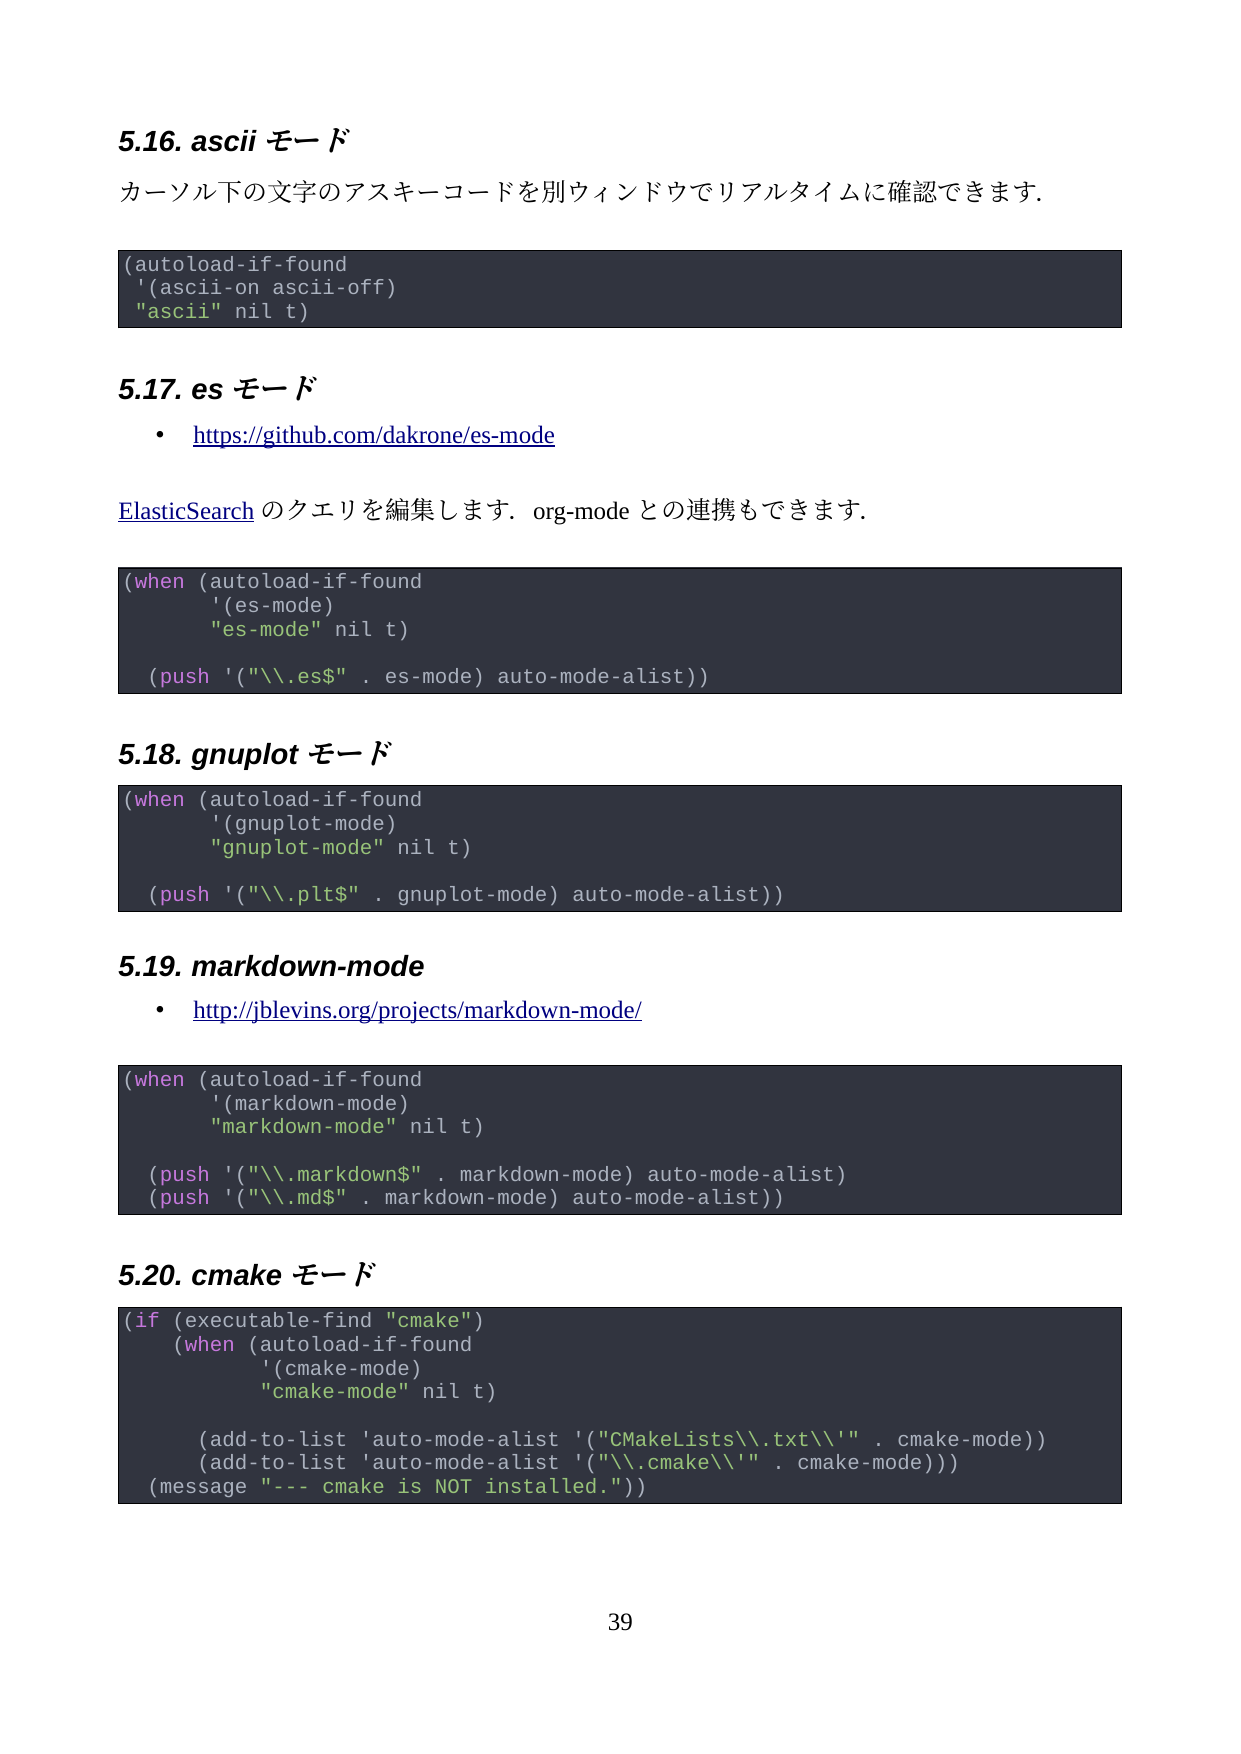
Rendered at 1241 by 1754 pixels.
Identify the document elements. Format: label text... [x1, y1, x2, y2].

list http://jblevins.org/projects/markdown-mode/ [156, 995, 1122, 1052]
text (when (autoload-if-found [119, 1066, 1121, 1089]
text '(gnuplot-mode) [119, 809, 1121, 833]
text (add-to-list 'auto-mode-alist '("\\.cmake\\'" . cmake-mode))) [119, 1448, 1121, 1472]
text (push '("\\.md$" . markdown-mode) auto-mode-alist)) [119, 1183, 1121, 1214]
subtitle gnuplotモード [118, 731, 1122, 773]
subtitle markdown-mode [118, 949, 1122, 982]
text "markdown-mode" nil t) [119, 1112, 1121, 1136]
list https://github.com/dakrone/es-mode [156, 420, 1122, 478]
text (push '("\\.markdown$" . markdown-mode) auto-mode-alist) [119, 1159, 1121, 1183]
text (push '("\\.plt$" . gnuplot-mode) auto-mode-alist)) [119, 880, 1121, 911]
subtitle esモード [118, 366, 1122, 408]
text (when (autoload-if-found [119, 1330, 1121, 1354]
text '(markdown-mode) [119, 1089, 1121, 1112]
text "ascii" nil t) [119, 297, 1121, 327]
text "cmake-mode" nil t) [119, 1377, 1121, 1401]
text (push '("\\.es$" . es-mode) auto-mode-alist)) [119, 662, 1121, 693]
subtitle cmakeモード [118, 1252, 1122, 1294]
text (message "--- cmake is NOT installed.")) [119, 1472, 1121, 1503]
text (autoload-if-found [119, 251, 1121, 273]
text (when (autoload-if-found [119, 786, 1121, 809]
text (when (autoload-if-found [119, 569, 1121, 591]
subtitle asciiモード [118, 118, 1122, 160]
text "gnuplot-mode" nil t) [119, 833, 1121, 856]
text カーソル下の文字のアスキーコードを別ウィンドウでリアルタイムに確認できます． [118, 172, 1122, 237]
text "es-mode" nil t) [119, 615, 1121, 638]
text ElasticSearch のクエリを編集します．org-mode との連携もできます． [118, 490, 1122, 555]
text '(cmake-mode) [119, 1354, 1121, 1377]
text (if (executable-find "cmake") [119, 1308, 1121, 1330]
text '(ascii-on ascii-off) [119, 273, 1121, 297]
text (add-to-list 'auto-mode-alist '("CMakeLists\\.txt\\'" . cmake-mode)) [119, 1425, 1121, 1448]
text '(es-mode) [119, 591, 1121, 615]
